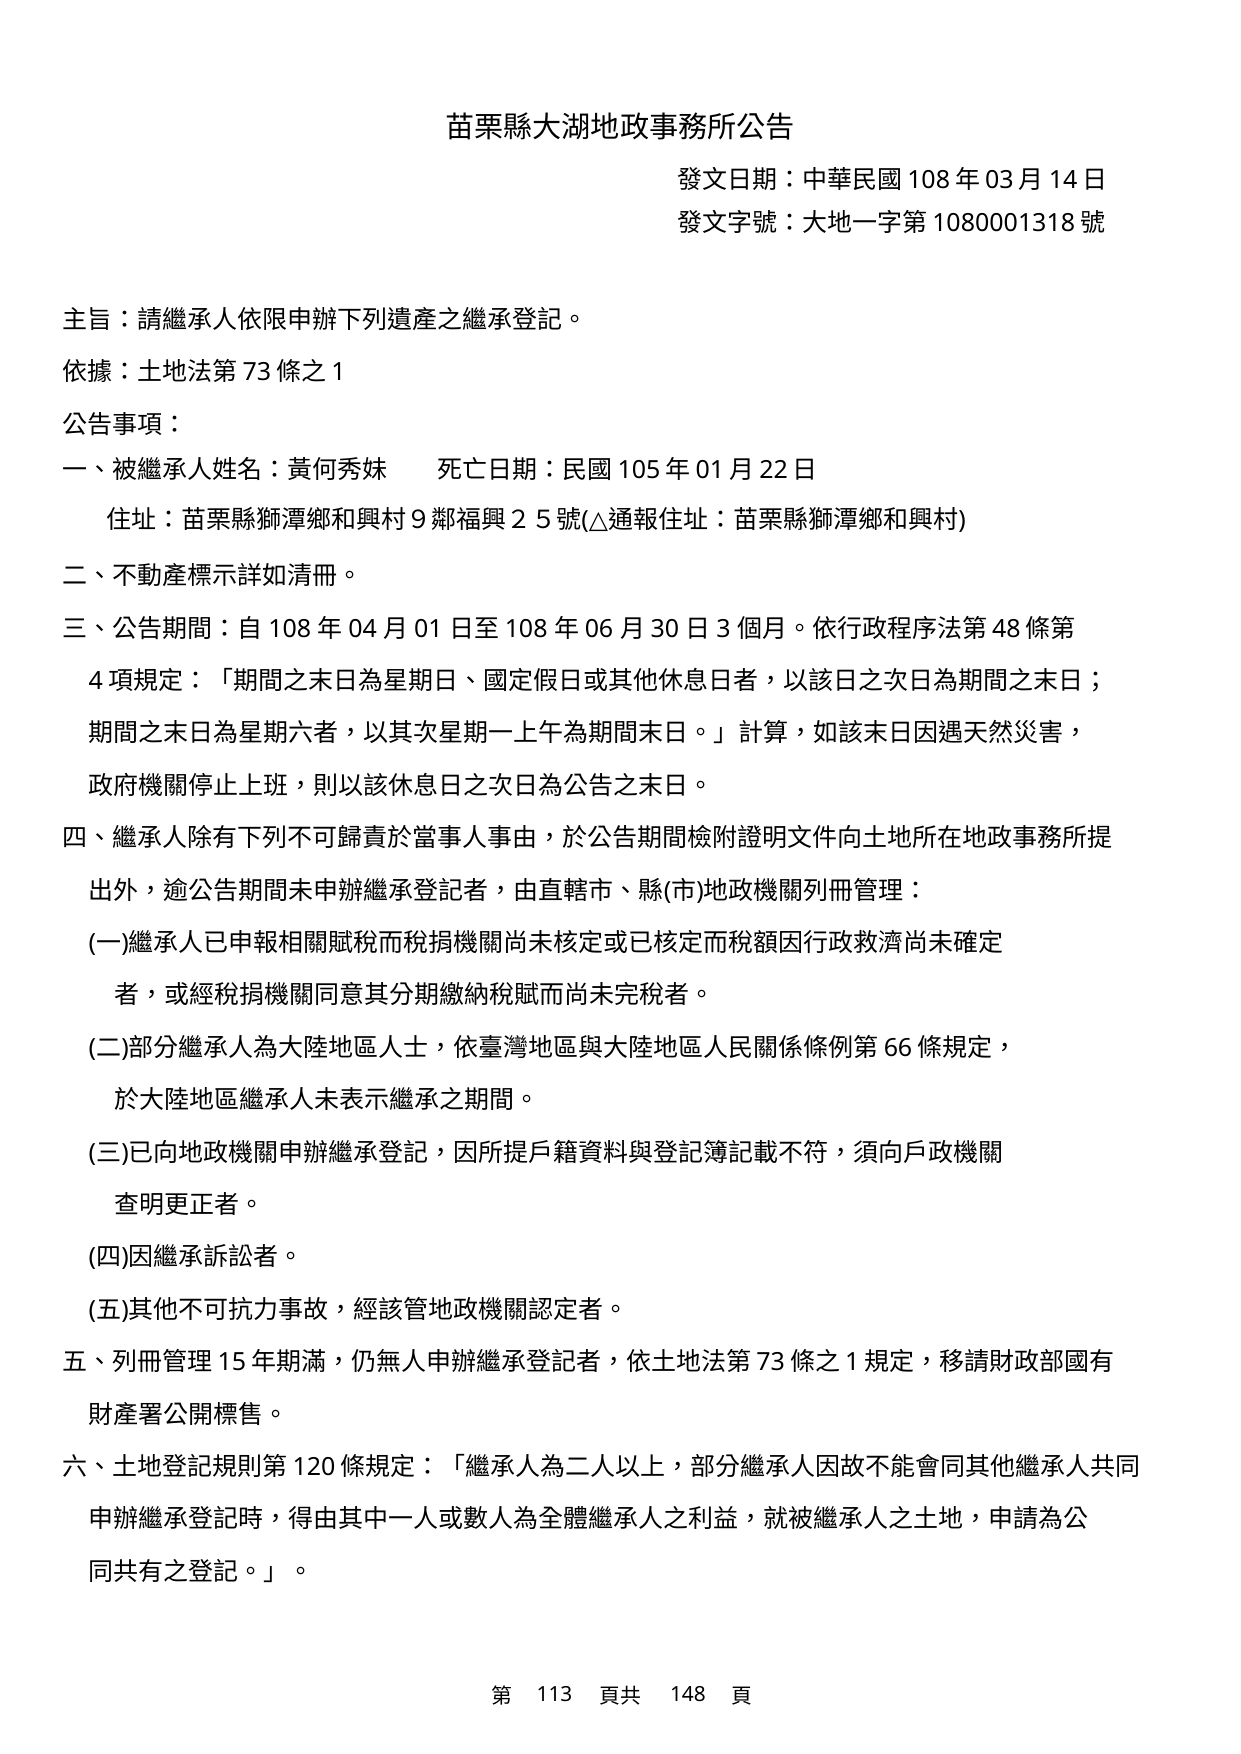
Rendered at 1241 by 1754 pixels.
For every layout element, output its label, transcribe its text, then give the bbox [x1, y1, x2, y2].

text 發文日期：中華民國108年03月14日 [677, 160, 1177, 196]
text 頁共 [585, 1679, 654, 1709]
text 第 [481, 1679, 523, 1709]
text 148 [654, 1679, 721, 1708]
text 一、被繼承人姓名：黃何秀妹 死亡日期：民國105年01月22日 [62, 450, 1177, 486]
text 主旨：請繼承人依限申辦下列遺產之繼承登記。 依據：土地法第73條之1 公告事項： [62, 283, 1177, 441]
text 113 [523, 1679, 585, 1708]
text 發文字號：大地一字第1080001318號 [677, 202, 1177, 238]
text 苗栗縣大湖地政事務所公告 [62, 103, 1177, 146]
text 頁 [721, 1679, 762, 1709]
text 住址：苗栗縣獅潭鄉和興村９鄰福興２５號(△通報住址：苗栗縣獅潭鄉和興村) [106, 500, 1177, 539]
text 二、不動產標示詳如清冊。 三、公告期間：自 108 年 04 月 01 日至 108 年 06 月 30 日 3 個月。依行政程序法第48條第 4項規定：「期間之末日為星期日、國定假日或其他休息日者，以該日之次日為期間之末日； 期間之末日為星期六者，以其次星期一上午為期間末日。」計算，如該末日因遇天然災害， 政府機關停止上班，則以該休息日之次日為公告之末日。 四、繼承人除有下列不可歸責於當事人事由，於公告期間檢附證明文件向土地所在地政事務所提 出外，逾公告期間未申辦繼承登記者，由直轄市、縣(市)地政機關列冊管理： (一)繼承人已申報相關賦稅而稅捐機關尚未核定或已核定而稅額因行政救濟尚未確定 者，或經稅捐機關同意其分期繳納稅賦而尚未完稅者。 (二)部分繼承人為大陸地區人士，依臺灣地區與大陸地區人民關係條例第66條規定， 於大陸地區繼承人未表示繼承之期間。 (三)已向地政機關申辦繼承登記，因所提戶籍資料與登記簿記載不符，須向戶政機關 查明更正者。 (四)因繼承訴訟者。 (五)其他不可抗力事故，經該管地政機關認定者。 五、列冊管理15年期滿，仍無人申辦繼承登記者，依土地法第73條之1規定，移請財政部國有 財產署公開標售。 六、土地登記規則第120條規定：「繼承人為二人以上，部分繼承人因故不能會同其他繼承人共同 申辦繼承登記時，得由其中一人或數人為全體繼承人之利益，就被繼承人之土地，申請為公 同共有之登記。」。 [62, 539, 1177, 1587]
